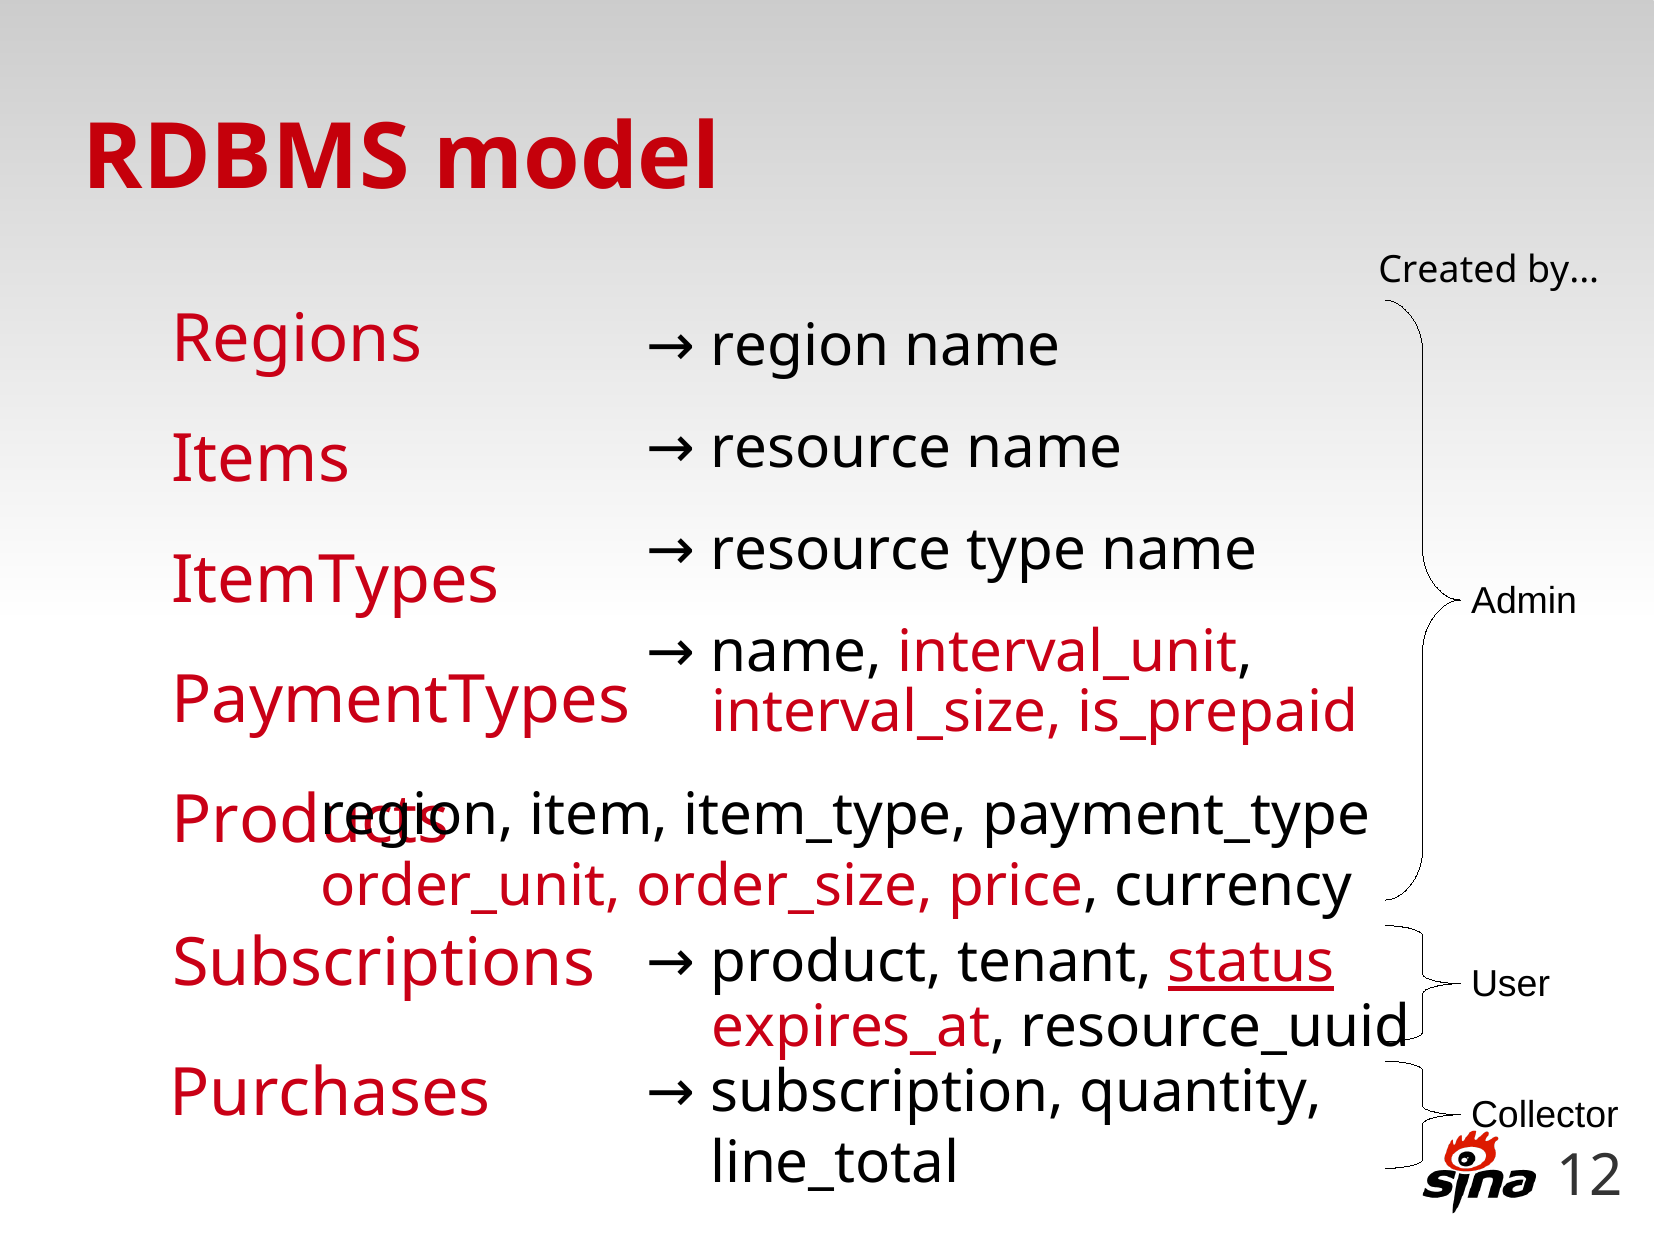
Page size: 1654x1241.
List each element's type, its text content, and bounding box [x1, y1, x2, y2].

text_box expires_at, resource_uuid [623, 984, 1453, 1051]
list Regions Items ItemTypes PaymentTypes Products [82, 290, 1571, 1109]
text_box Admin [1385, 300, 1461, 764]
text_box → resource name [558, 405, 1276, 471]
text_box → resource type name [558, 507, 1276, 573]
picture [1540, 1109, 1551, 1115]
text_box → name, interval_unit, [558, 609, 1276, 676]
text_box Collector [1388, 1061, 1461, 1167]
text_box line_total [553, 1113, 1407, 1194]
text_box Subscriptions [83, 913, 716, 989]
text_box → region name [558, 302, 1276, 369]
text_box Purchases [80, 1044, 611, 1119]
picture [1394, 1109, 1564, 1241]
text_box region, item, item_type, payment_type [163, 764, 1546, 835]
text_box order_unit, order_size, price, currency [163, 835, 1546, 916]
picture [1502, 1109, 1513, 1125]
text_box → product, tenant, status [716, 919, 1388, 984]
text_box Created by... [1314, 235, 1654, 293]
text_box User [1388, 925, 1461, 984]
text_box interval_size, is_prepaid [623, 668, 1388, 735]
text_box → subscription, quantity, [611, 1049, 1388, 1113]
title RDBMS model [82, 49, 1571, 257]
